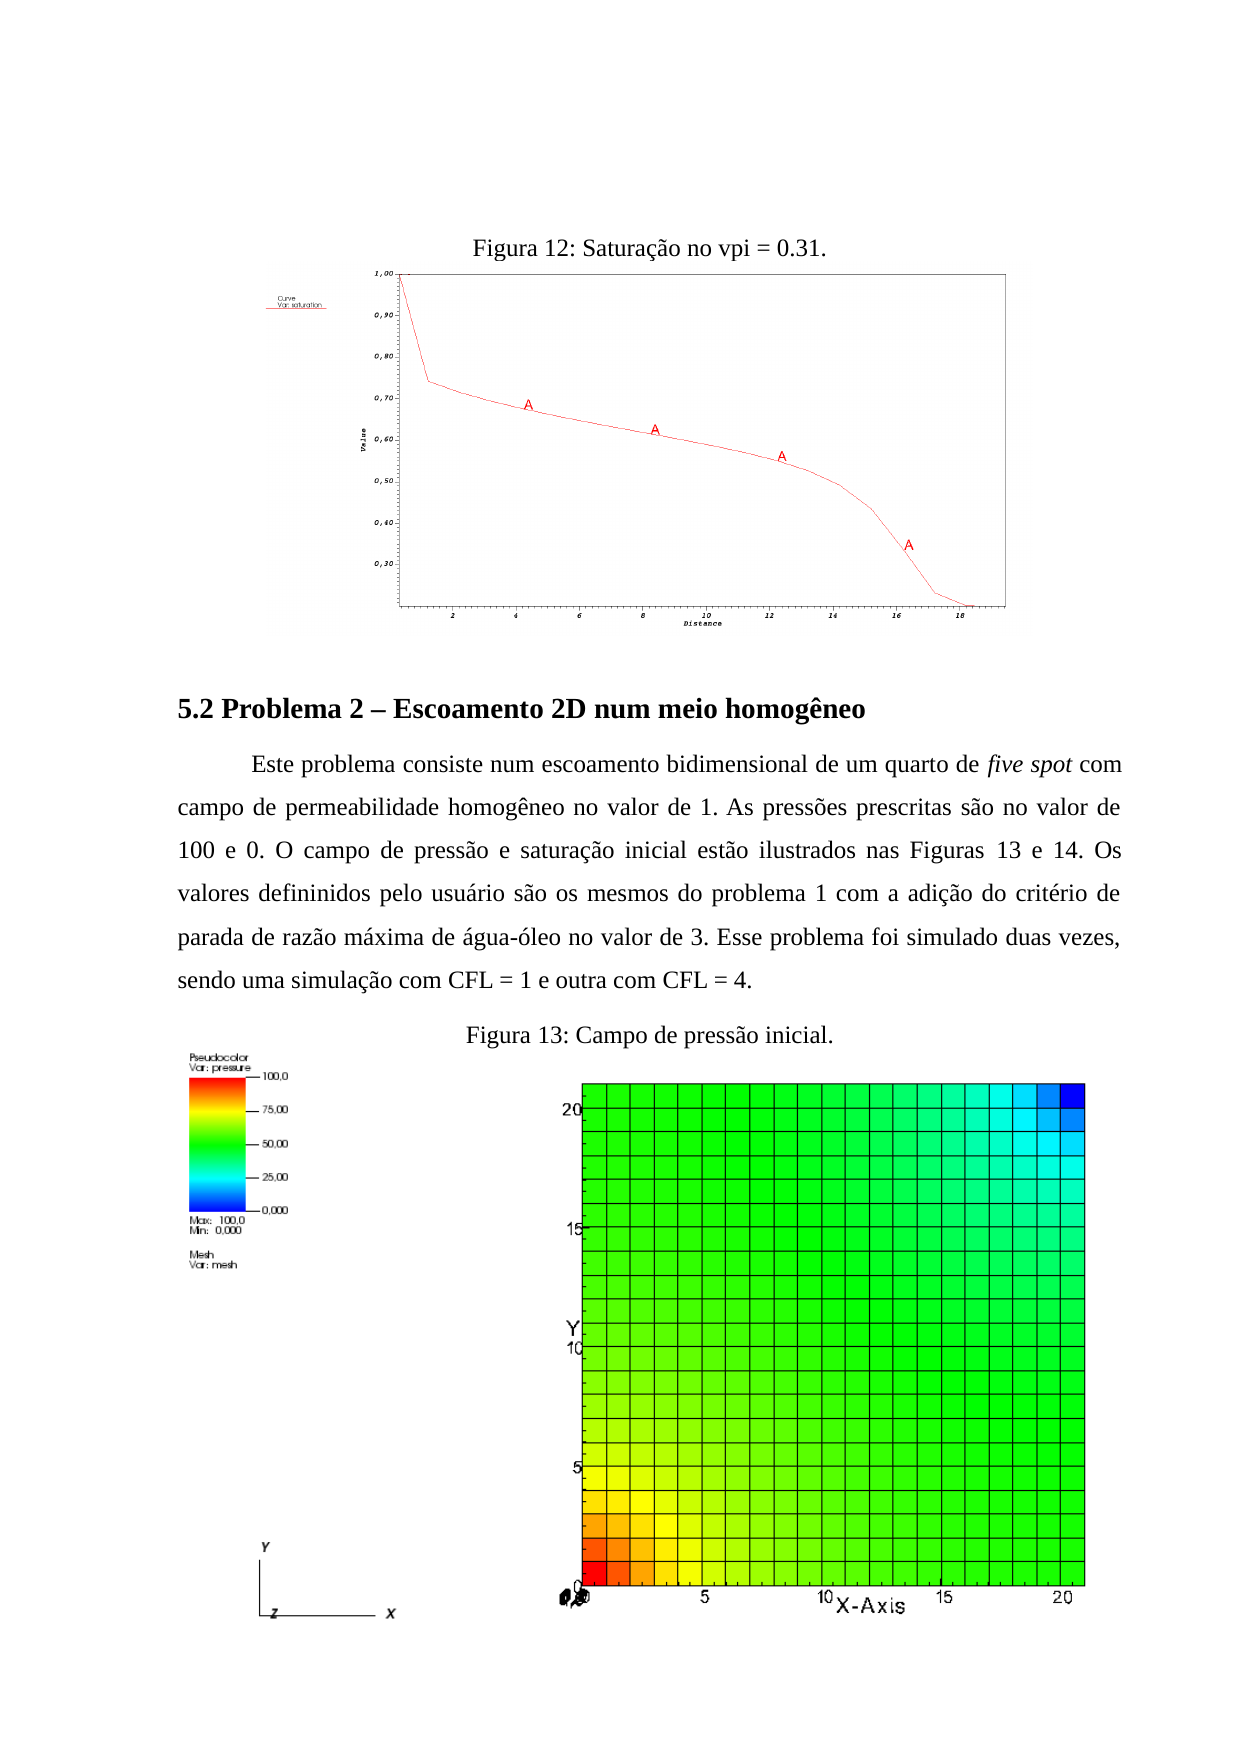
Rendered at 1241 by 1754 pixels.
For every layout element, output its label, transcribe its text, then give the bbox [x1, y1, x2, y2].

text Este problema consiste num escoamento bidimensional de um quarto de five spot com campo de permeabilidade homogêneo no valor de 1. As pressões prescritas são no valor de 100 e 0. O campo de pressão e saturação inicial estão ilustrados nas Figuras 13 e 14. Os valores defininidos pelo usuário são os mesmos do problema 1 com a adição do critério de parada de razão máxima de água-óleo no valor de 3. Esse problema foi simulado duas vezes, sendo uma simulação com CFL = 1 e outra com CFL = 4. [177, 749, 1122, 993]
text Figura 12: Saturação no vpi = 0.31. [266, 233, 1033, 261]
subtitle 5.2 Problema 2 – Escoamento 2D num meio homogêneo [177, 691, 1122, 724]
text Figura 13: Campo de pressão inicial. [177, 1020, 1122, 1049]
picture [177, 1049, 1123, 1623]
picture [265, 261, 1034, 636]
